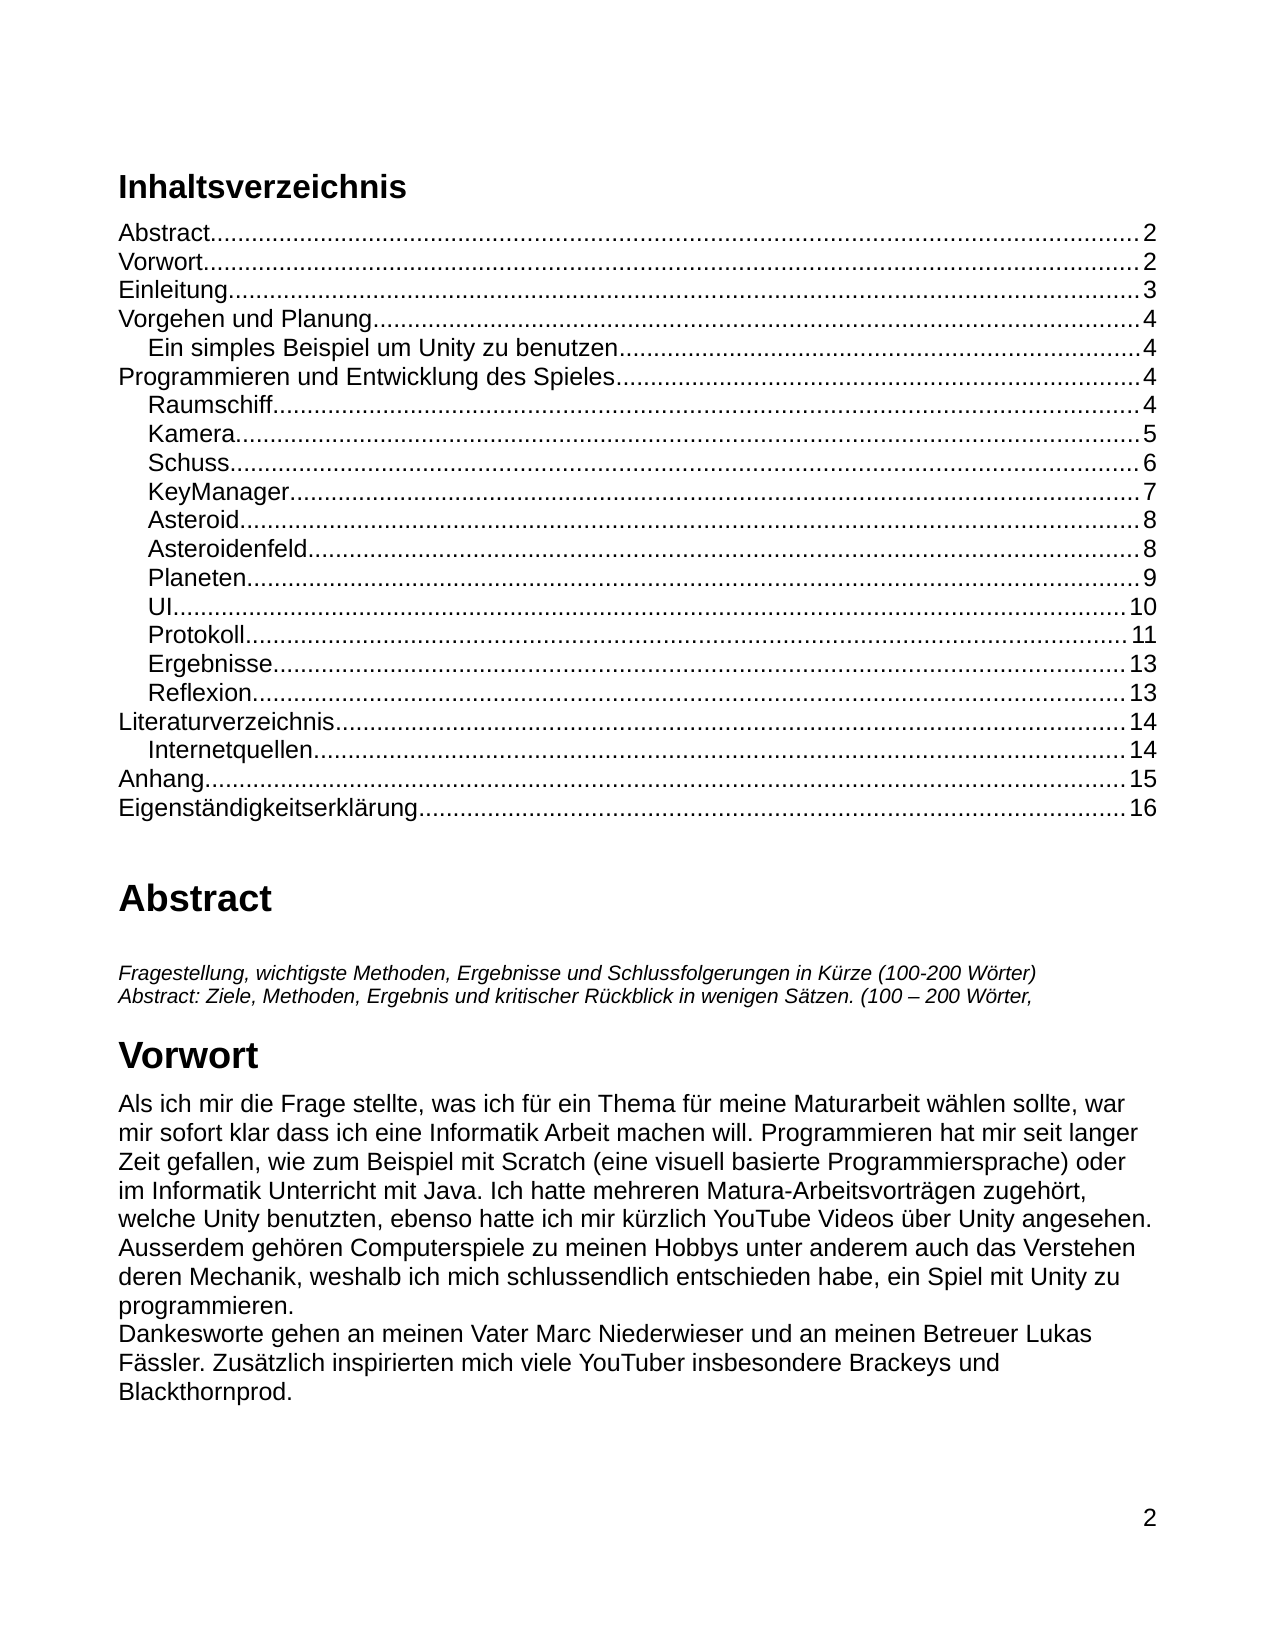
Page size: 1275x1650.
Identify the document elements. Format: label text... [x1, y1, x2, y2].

text Abstract 2 [118, 218, 1157, 247]
subtitle Abstract [118, 876, 1157, 919]
text Internetquellen 14 [148, 736, 1157, 764]
text Vorgehen und Planung 4 [118, 304, 1157, 333]
text Anhang 15 [118, 764, 1157, 793]
text Protokoll 11 [148, 621, 1157, 649]
subtitle Vorwort [118, 1033, 1157, 1077]
text Dankesworte gehen an meinen Vater Marc Niederwieser und an meinen Betreuer Lukas Fässler. Zusätzlich inspirierten mich viele YouTuber insbesondere Brackeys und Blackthornprod. [118, 1319, 1157, 1406]
text Eigenständigkeitserklärung 16 [118, 793, 1157, 822]
text Vorwort 2 [118, 247, 1157, 276]
text UI 10 [148, 592, 1157, 621]
text Schuss 6 [148, 448, 1157, 477]
text Asteroidenfeld 8 [148, 534, 1157, 563]
text KeyManager 7 [148, 477, 1157, 506]
text Einleitung 3 [118, 276, 1157, 304]
text Als ich mir die Frage stellte, was ich für ein Thema für meine Maturarbeit wählen sollte, war mir sofort klar dass ich eine Informatik Arbeit machen will. Programmieren hat mir seit langer Zeit gefallen, wie zum Beispiel mit Scratch (eine visuell basierte Programmiersprache) oder im Informatik Unterricht mit Java. Ich hatte mehreren Matura-Arbeitsvorträgen zugehört, welche Unity benutzten, ebenso hatte ich mir kürzlich YouTube Videos über Unity angesehen. Ausserdem gehören Computerspiele zu meinen Hobbys unter anderem auch das Verstehen deren Mechanik, weshalb ich mich schlussendlich entschieden habe, ein Spiel mit Unity zu programmieren. [118, 1089, 1157, 1319]
subtitle Inhaltsverzeichnis [118, 167, 1157, 206]
text Ergebnisse 13 [148, 649, 1157, 678]
text Ein simples Beispiel um Unity zu benutzen 4 [148, 333, 1157, 362]
text Programmieren und Entwicklung des Spieles 4 [118, 362, 1157, 391]
text Abstract: Ziele, Methoden, Ergebnis und kritischer Rückblick in wenigen Sätzen. (100 – 200 Wörter, [118, 984, 1157, 1008]
text Fragestellung, wichtigste Methoden, Ergebnisse und Schlussfolgerungen in Kürze (100-200 Wörter) [118, 960, 1157, 984]
text Raumschiff 4 [148, 391, 1157, 419]
text Planeten 9 [148, 563, 1157, 592]
text Asteroid 8 [148, 506, 1157, 534]
text Literaturverzeichnis 14 [118, 707, 1157, 736]
text Kamera 5 [148, 419, 1157, 448]
text Reflexion 13 [148, 678, 1157, 707]
